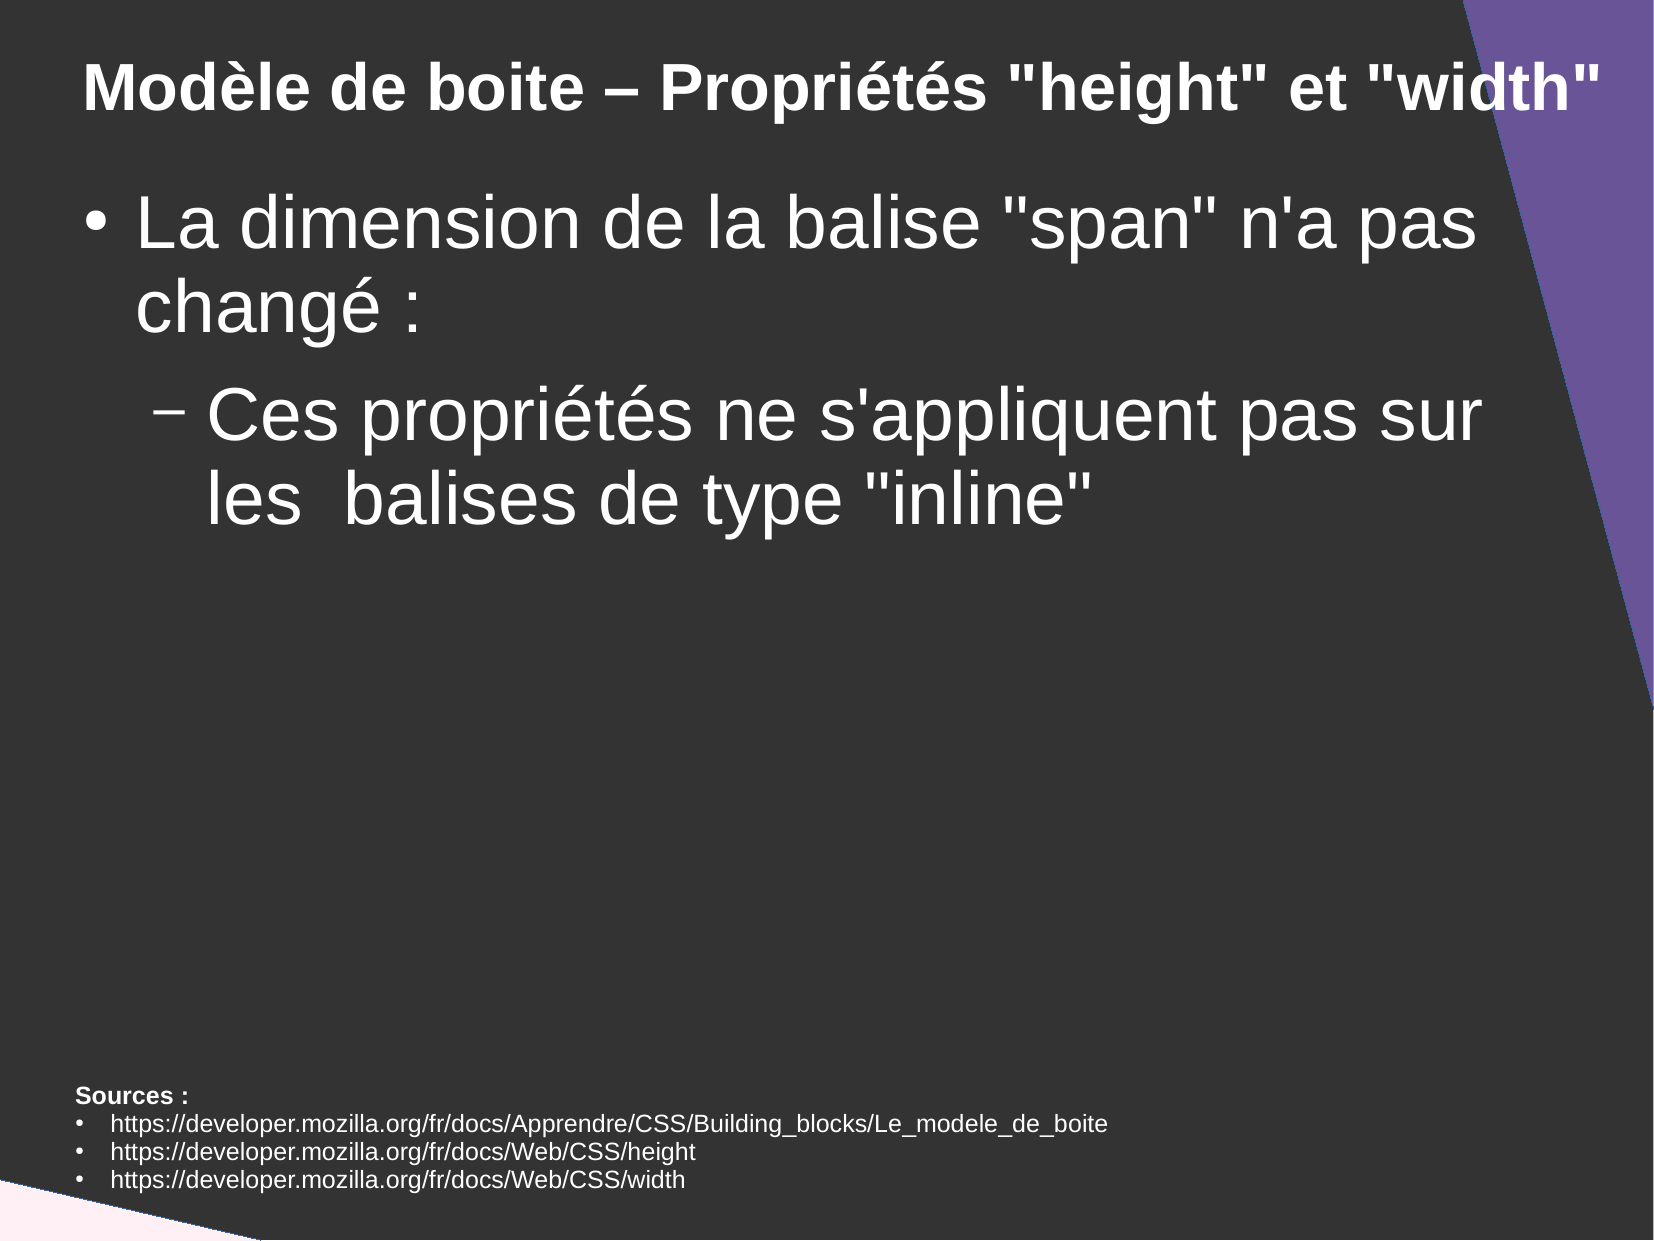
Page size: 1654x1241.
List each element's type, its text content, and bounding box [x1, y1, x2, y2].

list La dimension de la balise "span" n'a pas changé : Ces propriétés ne s'appliquent pas sur les balises de type "inline" [64, 180, 1583, 1063]
text_box [0, 1179, 265, 1241]
text_box Sources : https://developer.mozilla.org/fr/docs/Apprendre/CSS/Building_blocks/Le_modele_de_boite https://developer.mozilla.org/fr/docs/Web/CSS/height https://developer.mozilla.org/fr/docs/Web/CSS/width [60, 1074, 1546, 1230]
title Modèle de boite – Propriétés "height" et "width" [82, 49, 1607, 130]
text_box [1463, 0, 1654, 710]
